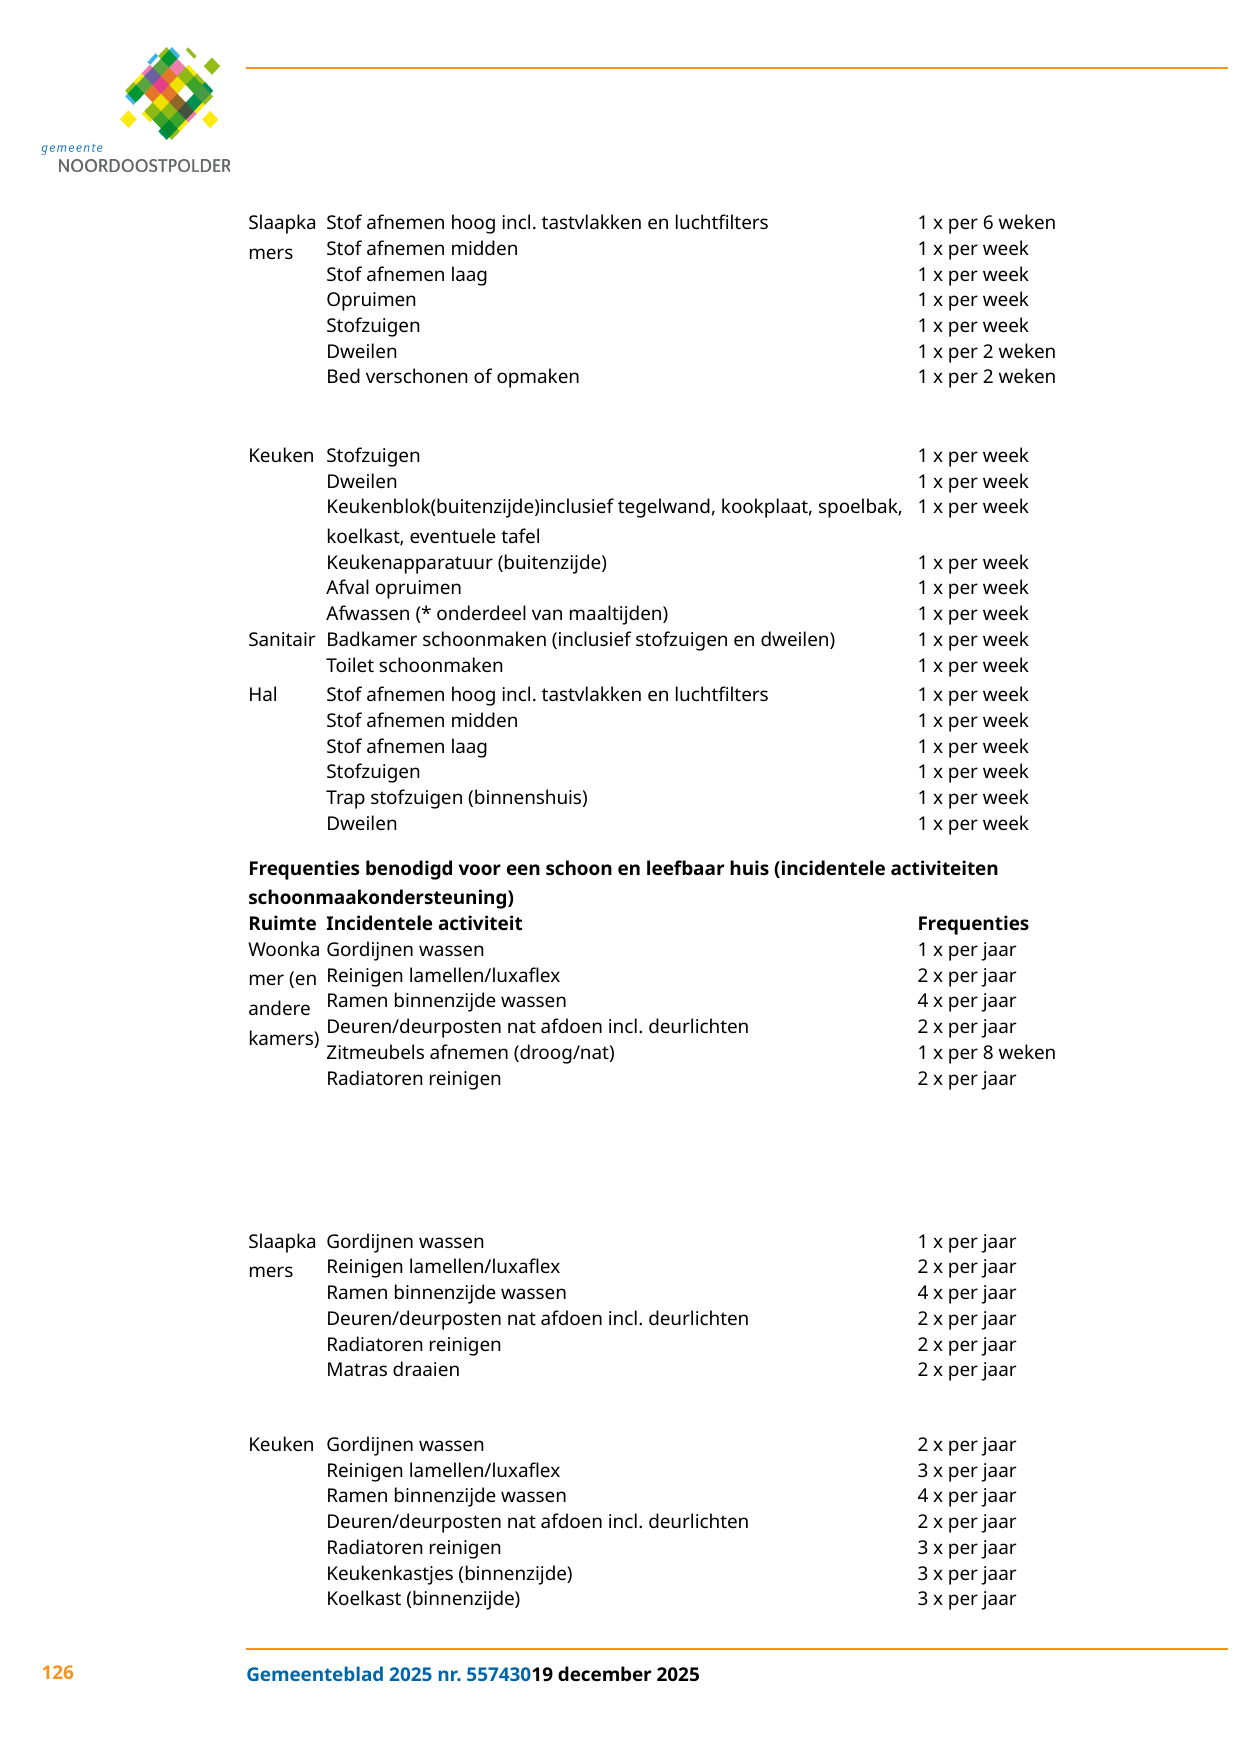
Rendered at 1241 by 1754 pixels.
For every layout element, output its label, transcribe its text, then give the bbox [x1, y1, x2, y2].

table_cell 1 x per 6 weken [917, 209, 1152, 235]
table_cell Dweilen [326, 338, 917, 364]
table_cell 2 x per jaar [917, 1305, 1152, 1331]
table_cell [248, 95, 326, 209]
table_cell Incidentele activiteit [326, 910, 917, 936]
table_cell 1 x per week [917, 600, 1152, 626]
table_cell Ramen binnenzijde wassen [326, 988, 917, 1013]
table_cell Reinigen lamellen/luxaflex [326, 1254, 917, 1279]
table_cell Stof afnemen hoog incl. tastvlakken en luchtfilters [326, 209, 917, 235]
table_cell 1 x per week [917, 468, 1152, 493]
table_cell Stofzuigen [326, 759, 917, 784]
table_cell 4 x per jaar [917, 1483, 1152, 1508]
table_cell Stof afnemen midden [326, 707, 917, 733]
table_cell Ramen binnenzijde wassen [326, 1483, 917, 1508]
table_cell 1 x per week [917, 261, 1152, 286]
table_cell 1 x per week [917, 442, 1152, 468]
table_cell Toilet schoonmaken [326, 652, 917, 681]
table_cell Reinigen lamellen/luxaflex [326, 1457, 917, 1483]
table_cell 1 x per 8 weken [917, 1039, 1152, 1065]
table_cell Keukenapparatuur (buitenzijde) [326, 549, 917, 574]
table_cell Keukenblok(buitenzijde)inclusief tegelwand, kookplaat, spoelbak, koelkast, eventuele tafel [326, 494, 917, 549]
table_cell 1 x per jaar [917, 1228, 1152, 1254]
table_cell Dweilen [326, 810, 917, 855]
table_cell 3 x per jaar [917, 1560, 1152, 1586]
table_cell Reinigen lamellen/luxaflex [326, 962, 917, 987]
table_cell 3 x per jaar [917, 1534, 1152, 1560]
table_cell 1 x per 2 weken [917, 364, 1152, 442]
table_cell Ruimte [248, 910, 326, 936]
table_cell [326, 95, 917, 209]
table_cell Zitmeubels afnemen (droog/nat) [326, 1039, 917, 1065]
table_cell Radiatoren reinigen [326, 1331, 917, 1357]
table_cell Keuken [248, 1431, 326, 1611]
table_cell 4 x per jaar [917, 1280, 1152, 1305]
table_cell Trap stofzuigen (binnenshuis) [326, 784, 917, 810]
table_cell 2 x per jaar [917, 1357, 1152, 1431]
table_cell 2 x per jaar [917, 1431, 1152, 1457]
table_cell 1 x per week [917, 733, 1152, 758]
table_cell Sanitair [248, 626, 326, 681]
table_cell 1 x per jaar [917, 936, 1152, 962]
picture [41, 47, 231, 172]
table_cell 1 x per 2 weken [917, 338, 1152, 364]
table_cell 2 x per jaar [917, 1013, 1152, 1039]
table_cell Koelkast (binnenzijde) [326, 1586, 917, 1611]
table_cell 1 x per week [917, 759, 1152, 784]
table_cell 1 x per week [917, 652, 1152, 681]
table_cell 2 x per jaar [917, 962, 1152, 987]
table_cell Deuren/deurposten nat afdoen incl. deurlichten [326, 1305, 917, 1331]
table_cell Frequenties [917, 910, 1152, 936]
table_cell Stof afnemen hoog incl. tastvlakken en luchtfilters [326, 681, 917, 707]
table_cell 1 x per week [917, 810, 1152, 855]
table_cell Deuren/deurposten nat afdoen incl. deurlichten [326, 1013, 917, 1039]
table_cell 1 x per week [917, 312, 1152, 338]
table_cell Afval opruimen [326, 575, 917, 600]
table_cell 3 x per jaar [917, 1586, 1152, 1611]
table_cell Opruimen [326, 286, 917, 312]
table_cell Matras draaien [326, 1357, 917, 1431]
table_cell Stof afnemen midden [326, 235, 917, 261]
table_cell Keukenkastjes (binnenzijde) [326, 1560, 917, 1586]
table_cell 2 x per jaar [917, 1509, 1152, 1534]
table_cell 2 x per jaar [917, 1331, 1152, 1357]
table_cell 1 x per week [917, 286, 1152, 312]
table_cell 1 x per week [917, 707, 1152, 733]
table_cell Slaapkamers [248, 209, 326, 442]
table_cell 1 x per week [917, 235, 1152, 261]
table_cell 1 x per week [917, 626, 1152, 652]
table_cell 1 x per week [917, 681, 1152, 707]
table_cell Frequenties benodigd voor een schoon en leefbaar huis (incidentele activiteiten schoonmaakondersteuning) [248, 855, 1152, 910]
table_cell Gordijnen wassen [326, 1431, 917, 1457]
table_cell Keuken [248, 442, 326, 626]
table_cell Stof afnemen laag [326, 261, 917, 286]
table_cell Deuren/deurposten nat afdoen incl. deurlichten [326, 1509, 917, 1534]
table_cell 1 x per week [917, 549, 1152, 574]
table_cell Radiatoren reinigen [326, 1534, 917, 1560]
table_cell 2 x per jaar [917, 1254, 1152, 1279]
table_cell Ramen binnenzijde wassen [326, 1280, 917, 1305]
table_cell 2 x per jaar [917, 1065, 1152, 1228]
table_cell Radiatoren reinigen [326, 1065, 917, 1228]
table_cell 1 x per week [917, 784, 1152, 810]
table_cell Hal [248, 681, 326, 855]
table_cell 1 x per week [917, 575, 1152, 600]
table_cell Stof afnemen laag [326, 733, 917, 758]
table_cell Bed verschonen of opmaken [326, 364, 917, 442]
table_cell 3 x per jaar [917, 1457, 1152, 1483]
table_cell 1 x per week [917, 494, 1152, 549]
table_cell Stofzuigen [326, 312, 917, 338]
table_cell [917, 95, 1152, 209]
table_cell Gordijnen wassen [326, 1228, 917, 1254]
table_cell 4 x per jaar [917, 988, 1152, 1013]
table_cell Afwassen (* onderdeel van maaltijden) [326, 600, 917, 626]
table_cell Slaapkamers [248, 1228, 326, 1431]
table_cell Gordijnen wassen [326, 936, 917, 962]
table_cell Woonkamer (en andere kamers) [248, 936, 326, 1228]
table_cell Stofzuigen [326, 442, 917, 468]
table_cell Dweilen [326, 468, 917, 493]
table_cell Badkamer schoonmaken (inclusief stofzuigen en dweilen) [326, 626, 917, 652]
